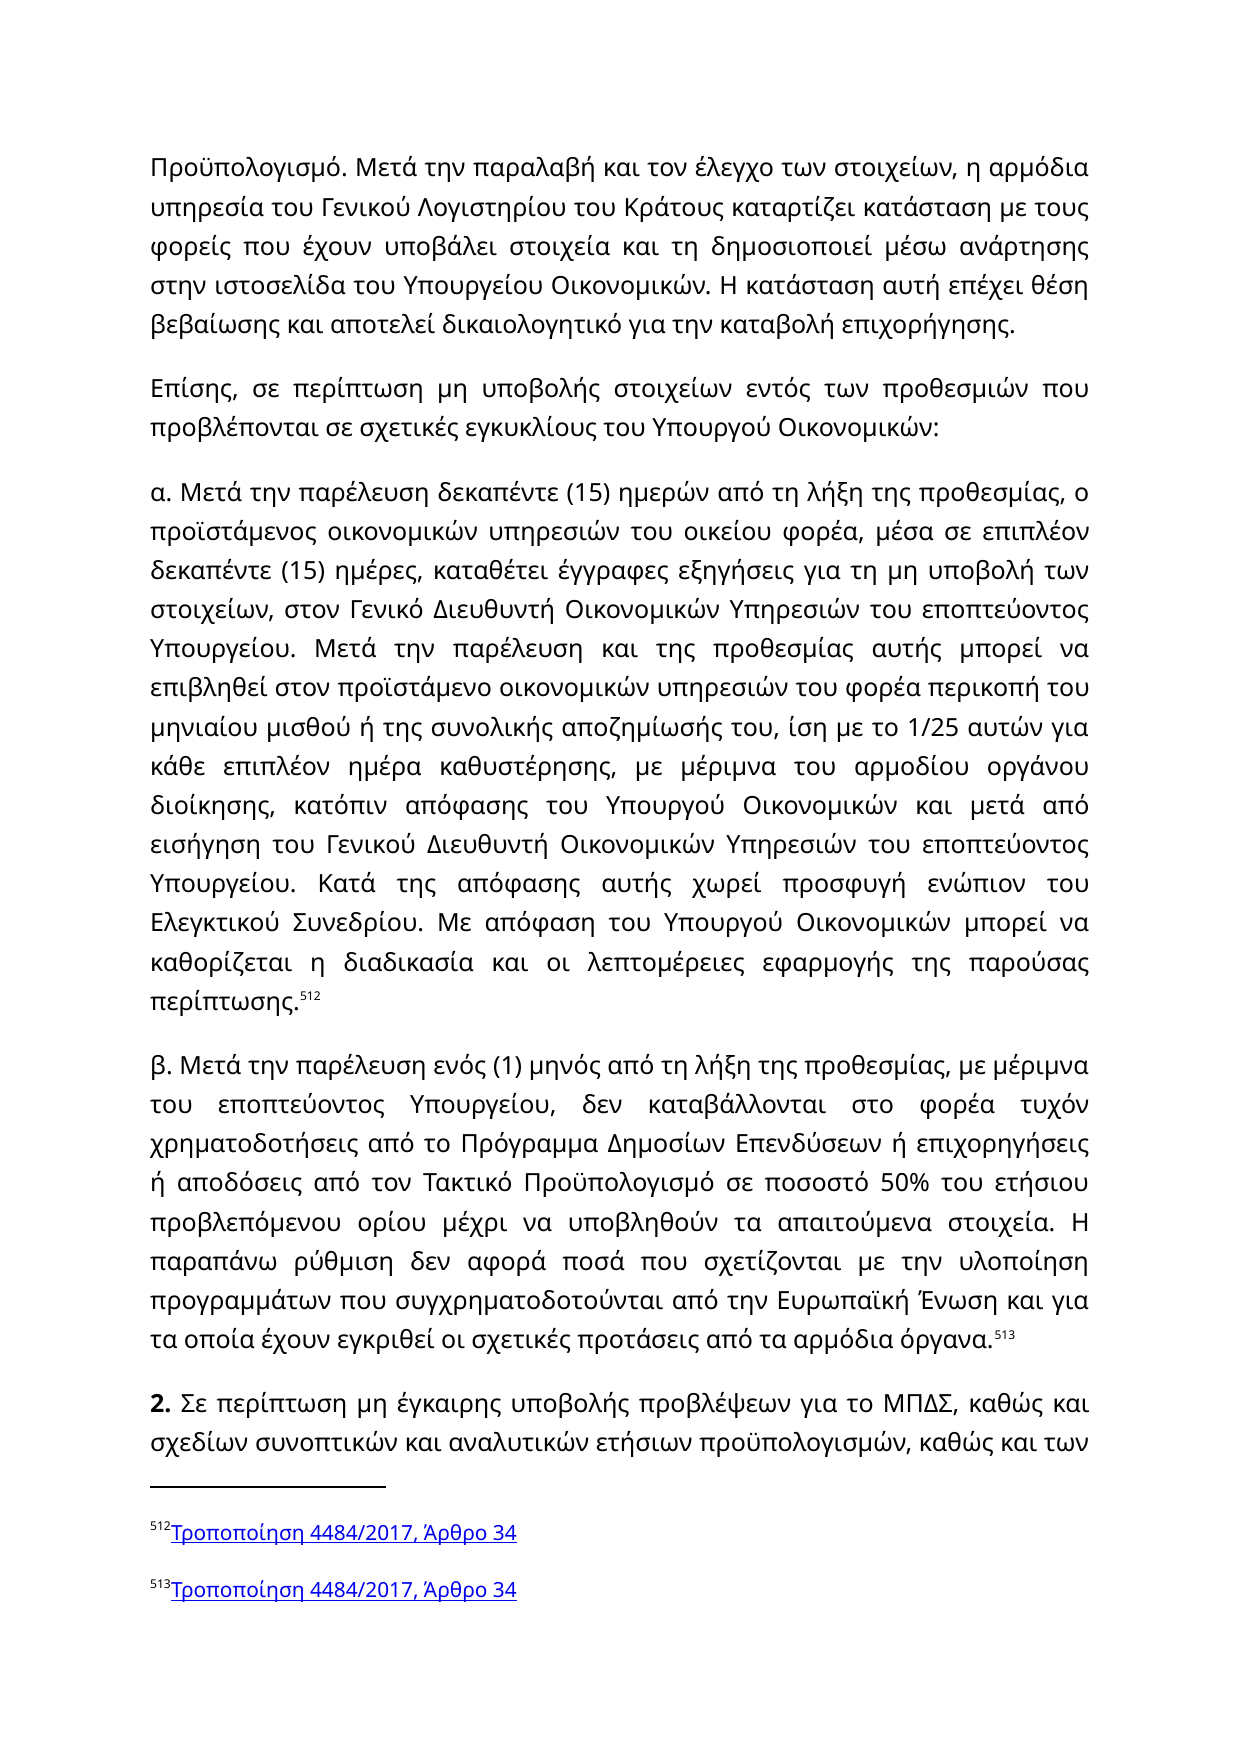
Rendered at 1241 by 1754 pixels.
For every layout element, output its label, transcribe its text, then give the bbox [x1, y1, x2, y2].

text Τροποποίηση 4484/2017, Άρθρο 34 [150, 1518, 1090, 1546]
text α. Μετά την παρέλευση δεκαπέντε (15) ηµερών από τη λήξη της προθεσµίας, ο προϊστάµενος οικονοµικών υπηρεσιών του οικείου φορέα, µέσα σε επιπλέον δεκαπέντε (15) ηµέρες, καταθέτει έγγραφες εξηγήσεις για τη µη υποβολή των στοιχείων, στον Γενικό Διευθυντή Οικονοµικών Υπηρεσιών του εποπτεύοντος Υπουργείου. Μετά την παρέλευση και της προθεσµίας αυτής µπορεί να επιβληθεί στον προϊστάµενο οικονοµικών υπηρεσιών του φορέα περικοπή του µηνιαίου µισθού ή της συνολικής αποζηµίωσής του, ίση µε το 1/25 αυτών για κάθε επιπλέον ηµέρα καθυστέρησης, µε µέριµνα του αρµοδίου οργάνου διοίκησης, κατόπιν απόφασης του Υπουργού Οικονοµικών και µετά από εισήγηση του Γενικού Διευθυντή Οικονοµικών Υπηρεσιών του εποπτεύοντος Υπουργείου. Κατά της απόφασης αυτής χωρεί προσφυγή ενώπιον του Ελεγκτικού Συνεδρίου. Με απόφαση του Υπουργού Οικονοµικών µπορεί να καθορίζεται η διαδικασία και οι λεπτοµέρειες εφαρµογής της παρούσας περίπτωσης. [150, 474, 1090, 1017]
text Επίσης, σε περίπτωση μη υποβολής στοιχείων εντός των προθεσμιών που προβλέπονται σε σχετικές εγκυκλίους του Υπουργού Οικονομικών: [150, 371, 1090, 444]
text Τροποποίηση 4484/2017, Άρθρο 34 [150, 1576, 1090, 1604]
text β. Μετά την παρέλευση ενός (1) µηνός από τη λήξη της προθεσµίας, µε µέριµνα του εποπτεύοντος Υπουργείου, δεν καταβάλλονται στο φορέα τυχόν χρηµατοδοτήσεις από το Πρόγραµµα Δηµοσίων Επενδύσεων ή επιχορηγήσεις ή αποδόσεις από τον Τακτικό Προϋπολογισµό σε ποσοστό 50% του ετήσιου προβλεπόµενου ορίου µέχρι να υποβληθούν τα απαιτούµενα στοιχεία. Η παραπάνω ρύθµιση δεν αφορά ποσά που σχετίζονται µε την υλοποίηση προγραµµάτων που συγχρηµατοδοτούνται από την Ευρωπαϊκή Ένωση και για τα οποία έχουν εγκριθεί οι σχετικές προτάσεις από τα αρµόδια όργανα. [150, 1047, 1090, 1356]
text 2. Σε περίπτωση μη έγκαιρης υποβολής προβλέψεων για το ΜΠΔΣ, καθώς και σχεδίων συνοπτικών και αναλυτικών ετήσιων προϋπολογισμών, καθώς και των [150, 1386, 1090, 1459]
text Προϋπολογισμό. Μετά την παραλαβή και τον έλεγχο των στοιχείων, η αρμόδια υπηρεσία του Γενικού Λογιστηρίου του Κράτους καταρτίζει κατάσταση με τους φορείς που έχουν υποβάλει στοιχεία και τη δημοσιοποιεί μέσω ανάρτησης στην ιστοσελίδα του Υπουργείου Οικονομικών. Η κατάσταση αυτή επέχει θέση βεβαίωσης και αποτελεί δικαιολογητικό για την καταβολή επιχορήγησης. [150, 150, 1090, 341]
